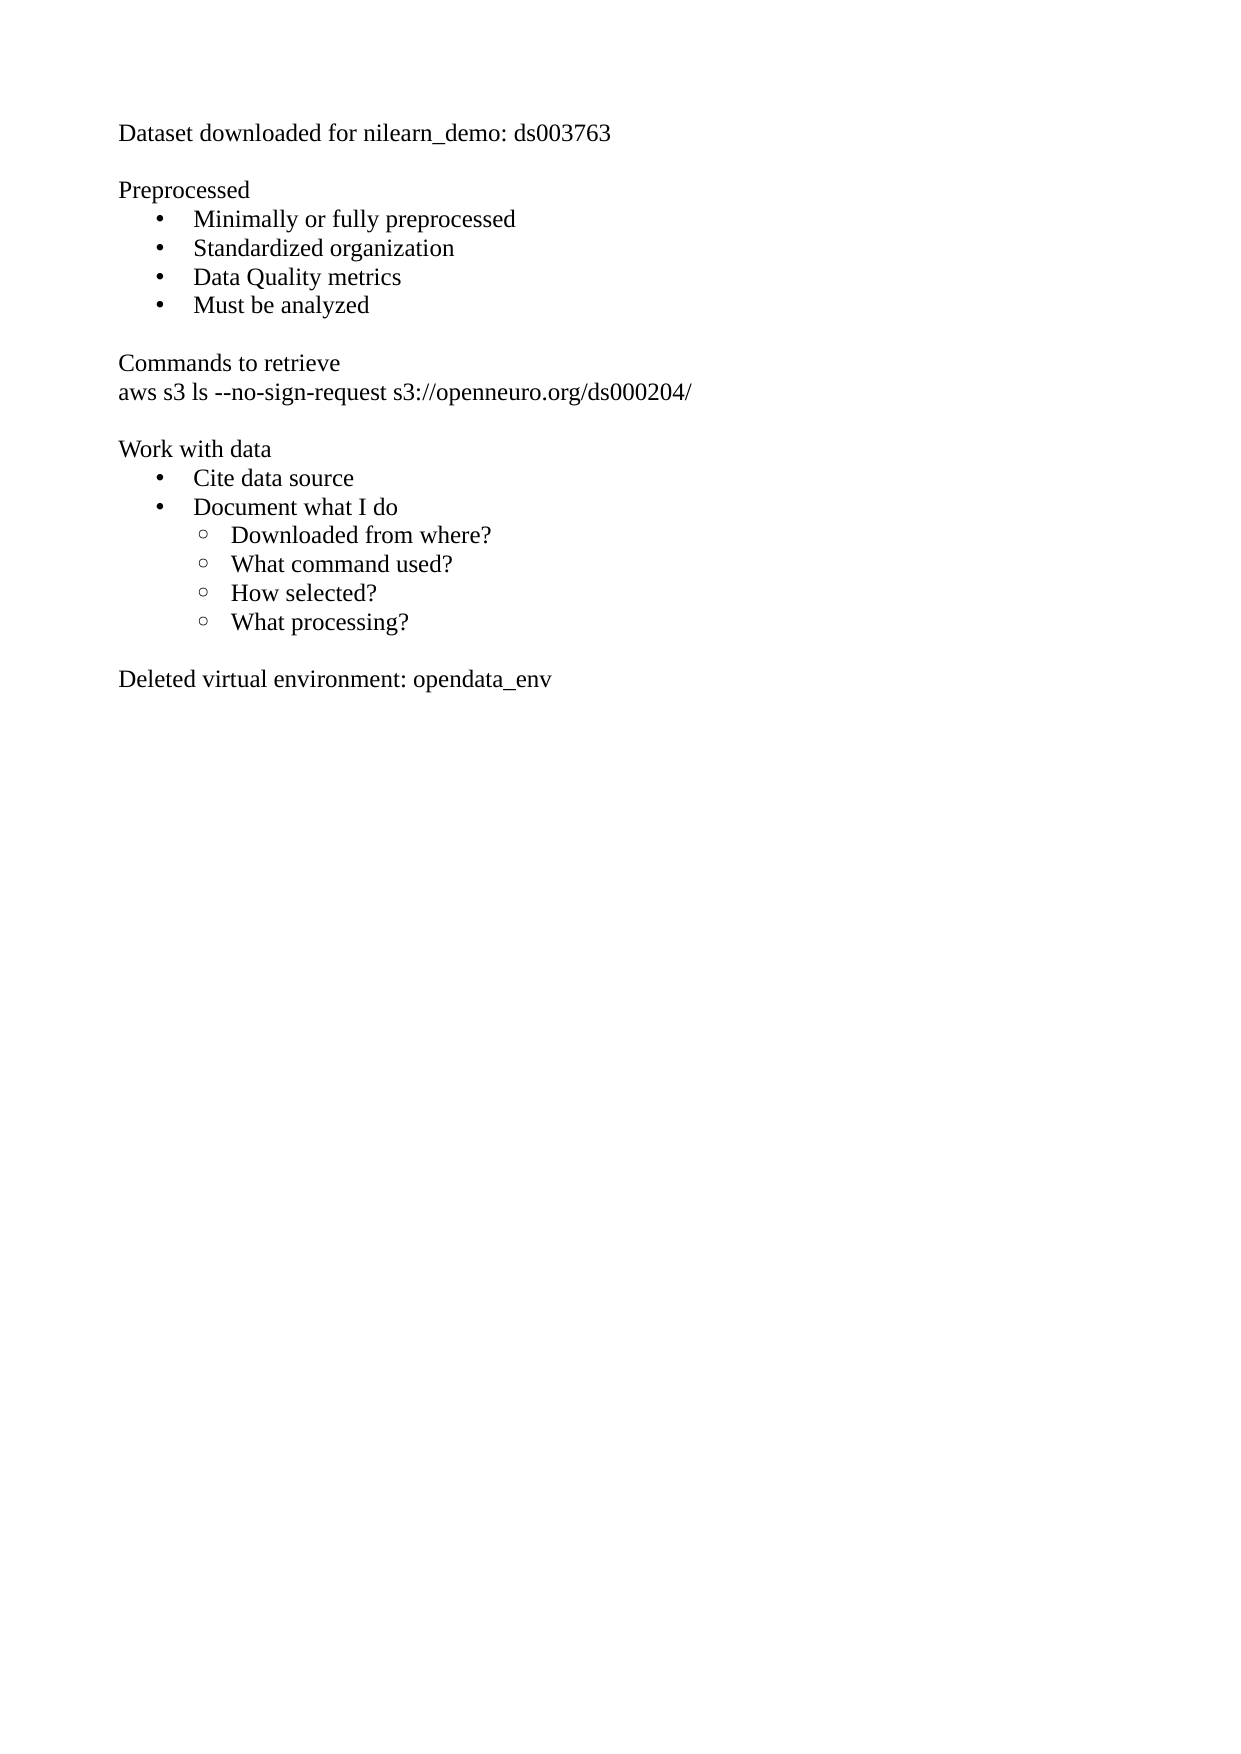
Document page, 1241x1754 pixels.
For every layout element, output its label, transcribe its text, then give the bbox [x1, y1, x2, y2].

list Must be analyzed [156, 291, 1122, 319]
list How selected? [193, 578, 1122, 607]
list Standardized organization [156, 233, 1122, 262]
list Data Quality metrics [156, 262, 1122, 291]
text Commands to retrieve [118, 348, 1122, 377]
list Cite data source [156, 463, 1122, 492]
text aws s3 ls --no-sign-request s3://openneuro.org/ds000204/ [118, 377, 1122, 406]
list What processing? [193, 607, 1122, 636]
list Downloaded from where? [193, 521, 1122, 549]
list What command used? [193, 549, 1122, 578]
text Dataset downloaded for nilearn_demo: ds003763 [118, 118, 1122, 147]
text Preprocessed [118, 176, 1122, 204]
list Minimally or fully preprocessed [156, 204, 1122, 233]
text Deleted virtual environment: opendata_env [118, 664, 1122, 693]
list Document what I do [156, 492, 1122, 521]
text Work with data [118, 434, 1122, 463]
